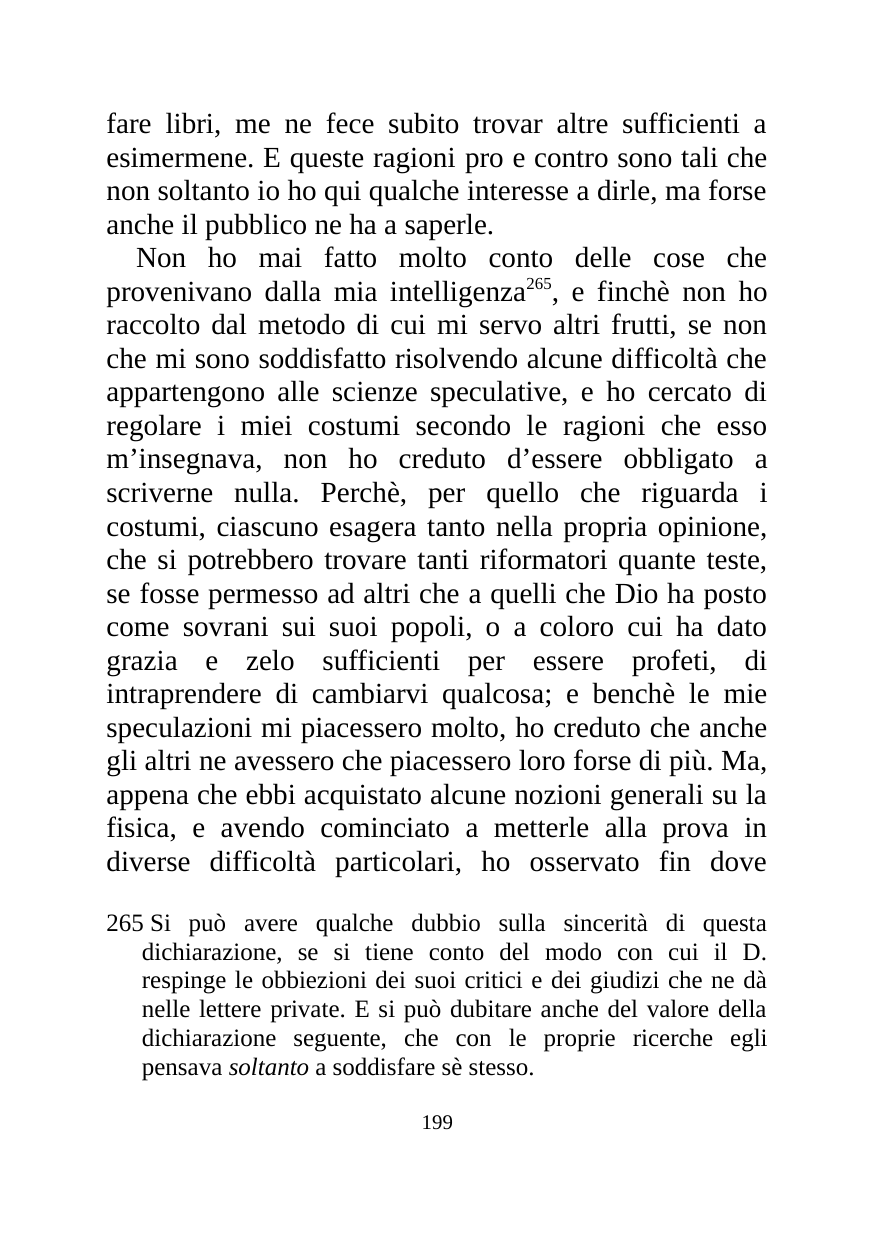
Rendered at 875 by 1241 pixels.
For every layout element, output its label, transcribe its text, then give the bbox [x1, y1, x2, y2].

text Non ho mai fatto molto conto delle cose che provenivano dalla mia intelligenza, e finchè non ho raccolto dal metodo di cui mi servo altri frutti, se non che mi sono soddisfatto risolvendo alcune difficoltà che appartengono alle scienze speculative, e ho cercato di regolare i miei costumi secondo le ragioni che esso m’insegnava, non ho creduto d’essere obbligato a scriverne nulla. Perchè, per quello che riguarda i costumi, ciascuno esagera tanto nella propria opinione, che si potrebbero trovare tanti riformatori quante teste, se fosse permesso ad altri che a quelli che Dio ha posto come sovrani sui suoi popoli, o a coloro cui ha dato grazia e zelo sufficienti per essere profeti, di intraprendere di cambiarvi qualcosa; e benchè le mie speculazioni mi piacessero molto, ho creduto che anche gli altri ne avessero che piacessero loro forse di più. Ma, appena che ebbi acquistato alcune nozioni generali su la fisica, e avendo cominciato a metterle alla prova in diverse difficoltà particolari, ho osservato fin dove [106, 240, 768, 878]
text fare libri, me ne fece subito trovar altre sufficienti a esimermene. E queste ragioni pro e contro sono tali che non soltanto io ho qui qualche interesse a dirle, ma forse anche il pubblico ne ha a saperle. [106, 106, 768, 240]
text Si può avere qualche dubbio sulla sincerità di questa dichiarazione, se si tiene conto del modo con cui il D. respinge le obbiezioni dei suoi critici e dei giudizi che ne dà nelle lettere private. E si può dubitare anche del valore della dichiarazione seguente, che con le proprie ricerche egli pensava soltanto a soddisfare sè stesso. [106, 908, 768, 1080]
